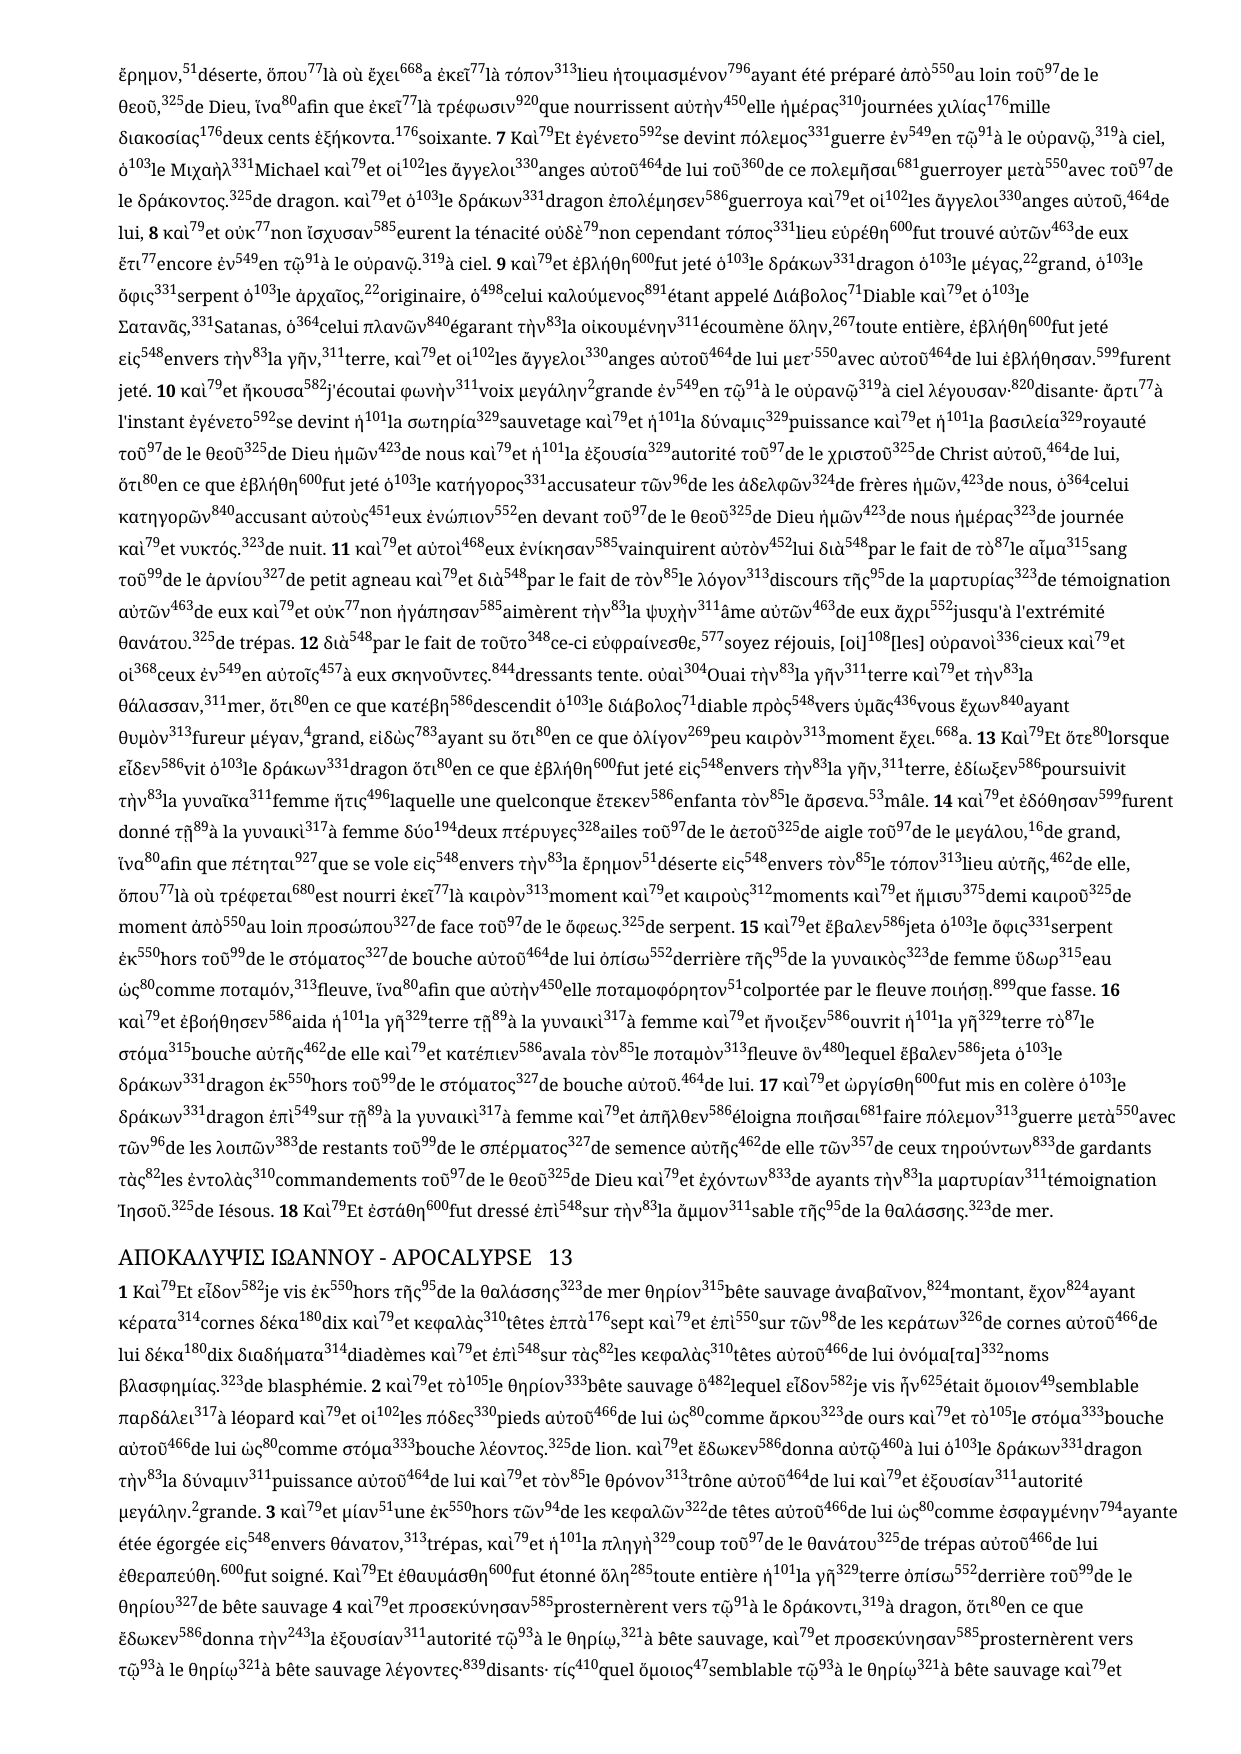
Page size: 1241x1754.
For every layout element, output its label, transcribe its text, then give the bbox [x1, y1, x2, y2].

text 1 Καὶ79Et εἶδον582je vis ἐκ550hors τῆς95de la θαλάσσης323de mer θηρίον315bête sauvage ἀναβαῖνον,824montant, ἔχον824ayant κέρατα314cornes δέκα180dix καὶ79et κεφαλὰς310têtes ἑπτὰ176sept καὶ79et ἐπὶ550sur τῶν98de les κεράτων326de cornes αὐτοῦ466de lui δέκα180dix διαδήματα314diadèmes καὶ79et ἐπὶ548sur τὰς82les κεφαλὰς310têtes αὐτοῦ466de lui ὀνόμα[τα]332noms βλασφημίας.323de blasphémie. 2 καὶ79et τὸ105le θηρίον333bête sauvage ὃ482lequel εἶδον582je vis ἦν625était ὅμοιον49semblable παρδάλει317à léopard καὶ79et οἱ102les πόδες330pieds αὐτοῦ466de lui ὡς80comme ἄρκου323de ours καὶ79et τὸ105le στόμα333bouche αὐτοῦ466de lui ὡς80comme στόμα333bouche λέοντος.325de lion. καὶ79et ἔδωκεν586donna αὐτῷ460à lui ὁ103le δράκων331dragon τὴν83la δύναμιν311puissance αὐτοῦ464de lui καὶ79et τὸν85le θρόνον313trône αὐτοῦ464de lui καὶ79et ἐξουσίαν311autorité μεγάλην.2grande. 3 καὶ79et μίαν51une ἐκ550hors τῶν94de les κεφαλῶν322de têtes αὐτοῦ466de lui ὡς80comme ἐσφαγμένην794ayante étée égorgée εἰς548envers θάνατον,313trépas, καὶ79et ἡ101la πληγὴ329coup τοῦ97de le θανάτου325de trépas αὐτοῦ466de lui ἐθεραπεύθη.600fut soigné. Καὶ79Et ἐθαυμάσθη600fut étonné ὅλη285toute entière ἡ101la γῆ329terre ὀπίσω552derrière τοῦ99de le θηρίου327de bête sauvage 4 καὶ79et προσεκύνησαν585prosternèrent vers τῷ91à le δράκοντι,319à dragon, ὅτι80en ce que ἔδωκεν586donna τὴν243la ἐξουσίαν311autorité τῷ93à le θηρίῳ,321à bête sauvage, καὶ79et προσεκύνησαν585prosternèrent vers τῷ93à le θηρίῳ321à bête sauvage λέγοντες·839disants· τίς410quel ὅμοιος47semblable τῷ93à le θηρίῳ321à bête sauvage καὶ79et τίς410quel δύναται674se peut πολεμῆσαι681guerroyer μετ᾽550avec αὐτοῦ;466de lui; 5 Καὶ79Et ἐδόθη600fut donné αὐτῷ460à lui στόμα333bouche λαλοῦν842bavardant μεγάλα54grands καὶ79et βλασφημίας310blasphémies καὶ79et ἐδόθη600fut donné αὐτῷ460à lui ἐξουσία329autorité ποιῆσαι681faire μῆνας312mois τεσσεράκοντα178quarante [καὶ]79[et] δύο.178deux. 6 καὶ79et ἤνοιξεν586ouvrit τὸ87le στόμα315bouche αὐτοῦ466de lui εἰς548envers βλασφημίας310blasphémies πρὸς548vers τὸν85le θεὸν313Dieu βλασφημῆσαι681blasphémer τὸ87le ὄνομα315nom αὐτοῦ464de lui καὶ79et τὴν83la σκηνὴν311tente αὐτοῦ,464de lui, τοὺς345ceux ἐν549en τῷ91à le οὐρανῷ319à ciel σκηνοῦντας.821dressants tente. 7 καὶ79et ἐδόθη600fut donné αὐτῷ460à lui ποιῆσαι681faire πόλεμον313guerre μετὰ550avec τῶν96de les ἁγίων64de saints καὶ79et νικῆσαι681vaincre αὐτούς,451eux, καὶ79et ἐδόθη600fut donné αὐτῷ460à lui ἐξουσία329autorité ἐπὶ548sur πᾶσαν267toute φυλὴν311tribu καὶ79et λαὸν313peuple καὶ79et γλῶσσαν311langue καὶ79et ἔθνος.315ethnie. 8 καὶ79et προσκυνήσουσιν605prosterneront vers αὐτὸν452lui πάντες389tous οἱ363ceux κατοικοῦντες839établissants maison d'habitation ἐπὶ550sur τῆς95de la γῆς,323de terre, ὧν491de lesquels οὐ77non γέγραπται654a été graphé τὸ105le ὄνομα333nom αὐτοῦ464de lui ἐν549en τῷ93à le βιβλίῳ321à papier de bible τῆς95de la ζωῆς323de vie τοῦ99de le ἀρνίου327de petit agneau τοῦ360de ce ἐσφαγμένου809de ayant été égorgé ἀπὸ550au loin καταβολῆς323de fondation κόσμου.325de monde. 9 Εἴ80Si τις390un quelconque ἔχει668a οὖς315oreille ἀκουσάτω.556écoute. 10 εἴ80si τις390un quelconque εἰς548envers αἰχμαλωσίαν,311captivité, εἰς548envers αἰχμαλωσίαν311captivité ὑπάγει·668dirige en arrière· εἴ80si τις390un quelconque ἐν549en μαχαίρῃ317à machette ἀποκτενεῖ606tuera catégoriquement δεῖ668attache de lien αὐτὸν452lui ἐν549en μαχαίρῃ317à machette ἀποκτανθῆναι.683être tué catégoriquement. Ὧδέ77Ici ἐστιν668est ἡ101la ὑπομονὴ329résistance καὶ79et ἡ101la πίστις329croyance τῶν96de les ἁγίων.64de saints. 11 Καὶ79Et εἶδον582je vis ἄλλο117autre θηρίον315bête sauvage ἀναβαῖνον824montant ἐκ550hors τῆς95de la γῆς,323de terre, καὶ79et εἶχεν625avait κέρατα314cornes δύο180deux ὅμοια5semblables ἀρνίῳ321à petit agneau καὶ79et ἐλάλει625bavardait ὡς80comme δράκων.331dragon. 12 καὶ79et τὴν83la ἐξουσίαν311autorité τοῦ99de le πρώτου211de premier θηρίου327de bête sauvage πᾶσαν267toute ποιεῖ668fait ἐνώπιον552en devant αὐτοῦ,466de lui, καὶ79et ποιεῖ668fait τὴν83la γῆν311terre καὶ79et τοὺς345ceux ἐν549en αὐτῇ456à elle κατοικοῦντας821établissants maison d'habitation ἵνα80afin que προσκυνήσουσιν605prosterneront vers τὸ87le θηρίον315bête sauvage τὸ87le πρῶτον,204premier, οὗ494de lequel ἐθεραπεύθη600fut soigné ἡ101la πληγὴ329coup τοῦ97de le θανάτου325de trépas αὐτοῦ.466de lui. 13 καὶ79et ποιεῖ668fait σημεῖα314signes μεγάλα,5grands, ἵνα80afin que καὶ77aussi πῦρ315feu ποιῇ921que fasse καταβαίνειν689descendre ἐκ550hors τοῦ97de le οὐρανοῦ325de ciel εἰς548envers τὴν83la γῆν311terre ἐνώπιον552en devant τῶν96de les ἀνθρώπων,324de êtres humains, 14 καὶ79et πλανᾷ668égare τοὺς345ceux κατοικοῦντας821établissants maison d'habitation ἐπὶ550sur τῆς95de la γῆς323de terre διὰ548par le fait de τὰ86les σημεῖα314signes ἃ499lesquels ἐδόθη600fut donné αὐτῷ460à lui ποιῆσαι681faire ἐνώπιον552en devant τοῦ99de le θηρίου,327de bête sauvage, λέγων840disant τοῖς351à ceux κατοικοῦσιν827à établissants maison d'habitation ἐπὶ550sur τῆς95de la γῆς323de terre ποιῆσαι681faire εἰκόνα311icône τῷ93à le θηρίῳ,321à bête sauvage, ὃς498lequel ἔχει668a τὴν83la πληγὴν311coup τῆς95de la μαχαίρης323de machette καὶ79et ἔζησεν.586vécut. 15 Καὶ79Et ἐδόθη600fut donné αὐτῷ460à lui δοῦναι681donner πνεῦμα315souffle τῇ89à la εἰκόνι317à icône τοῦ99de le θηρίου,327de bête sauvage, ἵνα80afin que καὶ77aussi λαλήσῃ899que bavarde ἡ101la εἰκὼν329icône τοῦ99de le θηρίου327de bête sauvage καὶ79et ποιήσῃ899que fasse [ἵνα]80[afin que] ὅσοι497autant lesquels ἐὰν340si le cas échéant μὴ77ne pas προσκυνήσωσιν898que prosternent vers τῇ89à la εἰκόνι317à icône τοῦ99de le θηρίου327de bête sauvage ἀποκτανθῶσιν.910que soient tué catégoriquement. 16 καὶ79et ποιεῖ668fait πάντας,268tous, τοὺς84les μικροὺς52petits καὶ79et τοὺς84les μεγάλους,52grands, καὶ79et τοὺς84les πλουσίους52riches καὶ79et τοὺς84les πτωχούς,52pauvres, καὶ79et τοὺς84les ἐλευθέρους52libres καὶ79et τοὺς84les δούλους,312mâles esclaves, ἵνα80afin que δῶσιν898que donnent αὐτοῖς457à eux χάραγμα315gravure ἐπὶ550sur τῆς95de la χειρὸς323de main αὐτῶν463de eux τῆς95de la δεξιᾶς14de droite ἢ79ou ἐπὶ548sur τὸ87le μέτωπον315front αὐτῶν463de eux 17 καὶ79et ἵνα80afin que μή77ne pas τις390un quelconque δύνηται927que se puisse ἀγοράσαι681acheter à l'agora ἢ79ou πωλῆσαι681troquer εἰ551si μὴ77ne pas ὁ364celui ἔχων840ayant τὸ87le χάραγμα315gravure τὸ87le ὄνομα315nom τοῦ99de le θηρίου327de bête sauvage ἢ79ou τὸν85le ἀριθμὸν313nombre τοῦ99de le ὀνόματος327de nom αὐτοῦ.466de lui. 18 Ὧδε77Ici ἡ101la σοφία329sagesse ἐστίν.668est. ὁ364celui ἔχων840ayant νοῦν313intellect ψηφισάτω556compte au caillou lisse τὸν85le ἀριθμὸν313nombre τοῦ99de le θηρίου,327de bête sauvage, ἀριθμὸς331nombre γὰρ79car ἀνθρώπου325de être humain ἐστίν,668est, καὶ79et ὁ103le ἀριθμὸς331nombre αὐτοῦ466de lui ἔστιν668est ἑξακόσιοι46six-cents ἑξήκοντα46soixante ἕξ.46six. [118, 1276, 1181, 1682]
text 1 Καὶ79Et σημεῖον333signe μέγα24grand ὤφθη600fut vu ἐν549en τῷ91à le οὐρανῷ,319à ciel, γυνὴ329femme περιβεβλημένη811ayante étée entourée τὸν85le ἥλιον,313soleil, καὶ79et ἡ101la σελήνη329lune ὑποκάτω552en dessous vers le bas τῶν96de les ποδῶν324de pieds αὐτῆς462de elle καὶ79et ἐπὶ550sur τῆς95de la κεφαλῆς323de tête αὐτῆς462de elle στέφανος331couronne ἀστέρων324de étoiles δώδεκα,190de douze, 2 καὶ79et ἐν549en γαστρὶ317à ventre ἔχουσα,838ayante, καὶ79et κράζει668croasse ὠδίνουσα838ressentante la douleur de l'accouchement καὶ79et βασανιζομένη889étante torturée τεκεῖν.681enfanter. 3 καὶ79et ὤφθη600fut vu ἄλλο134autre σημεῖον333signe ἐν549en τῷ91à le οὐρανῷ,319à ciel, καὶ79et ἰδοὺ306voici δράκων331dragon πυρρός22rouge feu μέγας22grand ἔχων840ayant κεφαλὰς310têtes ἑπτὰ176sept καὶ79et κέρατα314cornes δέκα180dix καὶ79et ἐπὶ548sur τὰς82les κεφαλὰς310têtes αὐτοῦ464de lui ἑπτὰ180sept διαδήματα,314diadèmes, 4 καὶ79et ἡ101la οὐρὰ329queue αὐτοῦ464de lui σύρει668traîne τὸ87le τρίτον55troisième τῶν96de les ἀστέρων324de étoiles τοῦ97de le οὐρανοῦ325de ciel καὶ79et ἔβαλεν586jeta αὐτοὺς451eux εἰς548envers τὴν83la γῆν.311terre. Καὶ79Et ὁ103le δράκων331dragon ἕστηκεν625dressait ἐνώπιον552en devant τῆς95de la γυναικὸς323de femme τῆς356de celle μελλούσης832de imminante τεκεῖν,681enfanter, ἵνα80afin que ὅταν80lorsque le cas échéant τέκῃ899que enfante τὸ87le τέκνον315enfant αὐτῆς462de elle καταφάγῃ.899que mange complètement. 5 καὶ79et ἔτεκεν586enfanta υἱὸν313fils ἄρσεν,55mâle, ὃς498lequel μέλλει668immine ποιμαίνειν689berger πάντα270tous τὰ86les ἔθνη314ethnies ἐν549en ῥάβδῳ317à bâton σιδηρᾷ.8à de fer. καὶ79et ἡρπάσθη600fut ravi τὸ105le τέκνον333enfant αὐτῆς462de elle πρὸς548vers τὸν85le θεὸν313Dieu καὶ79et πρὸς548vers τὸν85le θρόνον313trône αὐτοῦ.464de lui. 6 καὶ79et ἡ101la γυνὴ329femme ἔφυγεν586fuit εἰς548envers τὴν83la ἔρημον,51déserte, ὅπου77là où ἔχει668a ἐκεῖ77là τόπον313lieu ἡτοιμασμένον796ayant été préparé ἀπὸ550au loin τοῦ97de le θεοῦ,325de Dieu, ἵνα80afin que ἐκεῖ77là τρέφωσιν920que nourrissent αὐτὴν450elle ἡμέρας310journées χιλίας176mille διακοσίας176deux cents ἑξήκοντα.176soixante. 7 Καὶ79Et ἐγένετο592se devint πόλεμος331guerre ἐν549en τῷ91à le οὐρανῷ,319à ciel, ὁ103le Μιχαὴλ331Michael καὶ79et οἱ102les ἄγγελοι330anges αὐτοῦ464de lui τοῦ360de ce πολεμῆσαι681guerroyer μετὰ550avec τοῦ97de le δράκοντος.325de dragon. καὶ79et ὁ103le δράκων331dragon ἐπολέμησεν586guerroya καὶ79et οἱ102les ἄγγελοι330anges αὐτοῦ,464de lui, 8 καὶ79et οὐκ77non ἴσχυσαν585eurent la ténacité οὐδὲ79non cependant τόπος331lieu εὑρέθη600fut trouvé αὐτῶν463de eux ἔτι77encore ἐν549en τῷ91à le οὐρανῷ.319à ciel. 9 καὶ79et ἐβλήθη600fut jeté ὁ103le δράκων331dragon ὁ103le μέγας,22grand, ὁ103le ὄφις331serpent ὁ103le ἀρχαῖος,22originaire, ὁ498celui καλούμενος891étant appelé Διάβολος71Diable καὶ79et ὁ103le Σατανᾶς,331Satanas, ὁ364celui πλανῶν840égarant τὴν83la οἰκουμένην311écoumène ὅλην,267toute entière, ἐβλήθη600fut jeté εἰς548envers τὴν83la γῆν,311terre, καὶ79et οἱ102les ἄγγελοι330anges αὐτοῦ464de lui μετ᾽550avec αὐτοῦ464de lui ἐβλήθησαν.599furent jeté. 10 καὶ79et ἤκουσα582j'écoutai φωνὴν311voix μεγάλην2grande ἐν549en τῷ91à le οὐρανῷ319à ciel λέγουσαν·820disante· ἄρτι77à l'instant ἐγένετο592se devint ἡ101la σωτηρία329sauvetage καὶ79et ἡ101la δύναμις329puissance καὶ79et ἡ101la βασιλεία329royauté τοῦ97de le θεοῦ325de Dieu ἡμῶν423de nous καὶ79et ἡ101la ἐξουσία329autorité τοῦ97de le χριστοῦ325de Christ αὐτοῦ,464de lui, ὅτι80en ce que ἐβλήθη600fut jeté ὁ103le κατήγορος331accusateur τῶν96de les ἀδελφῶν324de frères ἡμῶν,423de nous, ὁ364celui κατηγορῶν840accusant αὐτοὺς451eux ἐνώπιον552en devant τοῦ97de le θεοῦ325de Dieu ἡμῶν423de nous ἡμέρας323de journée καὶ79et νυκτός.323de nuit. 11 καὶ79et αὐτοὶ468eux ἐνίκησαν585vainquirent αὐτὸν452lui διὰ548par le fait de τὸ87le αἷμα315sang τοῦ99de le ἀρνίου327de petit agneau καὶ79et διὰ548par le fait de τὸν85le λόγον313discours τῆς95de la μαρτυρίας323de témoignation αὐτῶν463de eux καὶ79et οὐκ77non ἠγάπησαν585aimèrent τὴν83la ψυχὴν311âme αὐτῶν463de eux ἄχρι552jusqu'à l'extrémité θανάτου.325de trépas. 12 διὰ548par le fait de τοῦτο348ce-ci εὐφραίνεσθε,577soyez réjouis, [οἱ]108[les] οὐρανοὶ336cieux καὶ79et οἱ368ceux ἐν549en αὐτοῖς457à eux σκηνοῦντες.844dressants tente. οὐαὶ304Ouai τὴν83la γῆν311terre καὶ79et τὴν83la θάλασσαν,311mer, ὅτι80en ce que κατέβη586descendit ὁ103le διάβολος71diable πρὸς548vers ὑμᾶς436vous ἔχων840ayant θυμὸν313fureur μέγαν,4grand, εἰδὼς783ayant su ὅτι80en ce que ὀλίγον269peu καιρὸν313moment ἔχει.668a. 13 Καὶ79Et ὅτε80lorsque εἶδεν586vit ὁ103le δράκων331dragon ὅτι80en ce que ἐβλήθη600fut jeté εἰς548envers τὴν83la γῆν,311terre, ἐδίωξεν586poursuivit τὴν83la γυναῖκα311femme ἥτις496laquelle une quelconque ἔτεκεν586enfanta τὸν85le ἄρσενα.53mâle. 14 καὶ79et ἐδόθησαν599furent donné τῇ89à la γυναικὶ317à femme δύο194deux πτέρυγες328ailes τοῦ97de le ἀετοῦ325de aigle τοῦ97de le μεγάλου,16de grand, ἵνα80afin que πέτηται927que se vole εἰς548envers τὴν83la ἔρημον51déserte εἰς548envers τὸν85le τόπον313lieu αὐτῆς,462de elle, ὅπου77là où τρέφεται680est nourri ἐκεῖ77là καιρὸν313moment καὶ79et καιροὺς312moments καὶ79et ἥμισυ375demi καιροῦ325de moment ἀπὸ550au loin προσώπου327de face τοῦ97de le ὄφεως.325de serpent. 15 καὶ79et ἔβαλεν586jeta ὁ103le ὄφις331serpent ἐκ550hors τοῦ99de le στόματος327de bouche αὐτοῦ464de lui ὀπίσω552derrière τῆς95de la γυναικὸς323de femme ὕδωρ315eau ὡς80comme ποταμόν,313fleuve, ἵνα80afin que αὐτὴν450elle ποταμοφόρητον51colportée par le fleuve ποιήσῃ.899que fasse. 16 καὶ79et ἐβοήθησεν586aida ἡ101la γῆ329terre τῇ89à la γυναικὶ317à femme καὶ79et ἤνοιξεν586ouvrit ἡ101la γῆ329terre τὸ87le στόμα315bouche αὐτῆς462de elle καὶ79et κατέπιεν586avala τὸν85le ποταμὸν313fleuve ὃν480lequel ἔβαλεν586jeta ὁ103le δράκων331dragon ἐκ550hors τοῦ99de le στόματος327de bouche αὐτοῦ.464de lui. 17 καὶ79et ὠργίσθη600fut mis en colère ὁ103le δράκων331dragon ἐπὶ549sur τῇ89à la γυναικὶ317à femme καὶ79et ἀπῆλθεν586éloigna ποιῆσαι681faire πόλεμον313guerre μετὰ550avec τῶν96de les λοιπῶν383de restants τοῦ99de le σπέρματος327de semence αὐτῆς462de elle τῶν357de ceux τηρούντων833de gardants τὰς82les ἐντολὰς310commandements τοῦ97de le θεοῦ325de Dieu καὶ79et ἐχόντων833de ayants τὴν83la μαρτυρίαν311témoignation Ἰησοῦ.325de Iésous. 18 Καὶ79Et ἐστάθη600fut dressé ἐπὶ548sur τὴν83la ἄμμον311sable τῆς95de la θαλάσσης.323de mer. [118, 59, 1181, 1223]
text ΑΠΟΚΑΛΥΨΙΣ ΙΩΑΝΝΟΥ - APOCALYPSE 13 [118, 1241, 1181, 1271]
